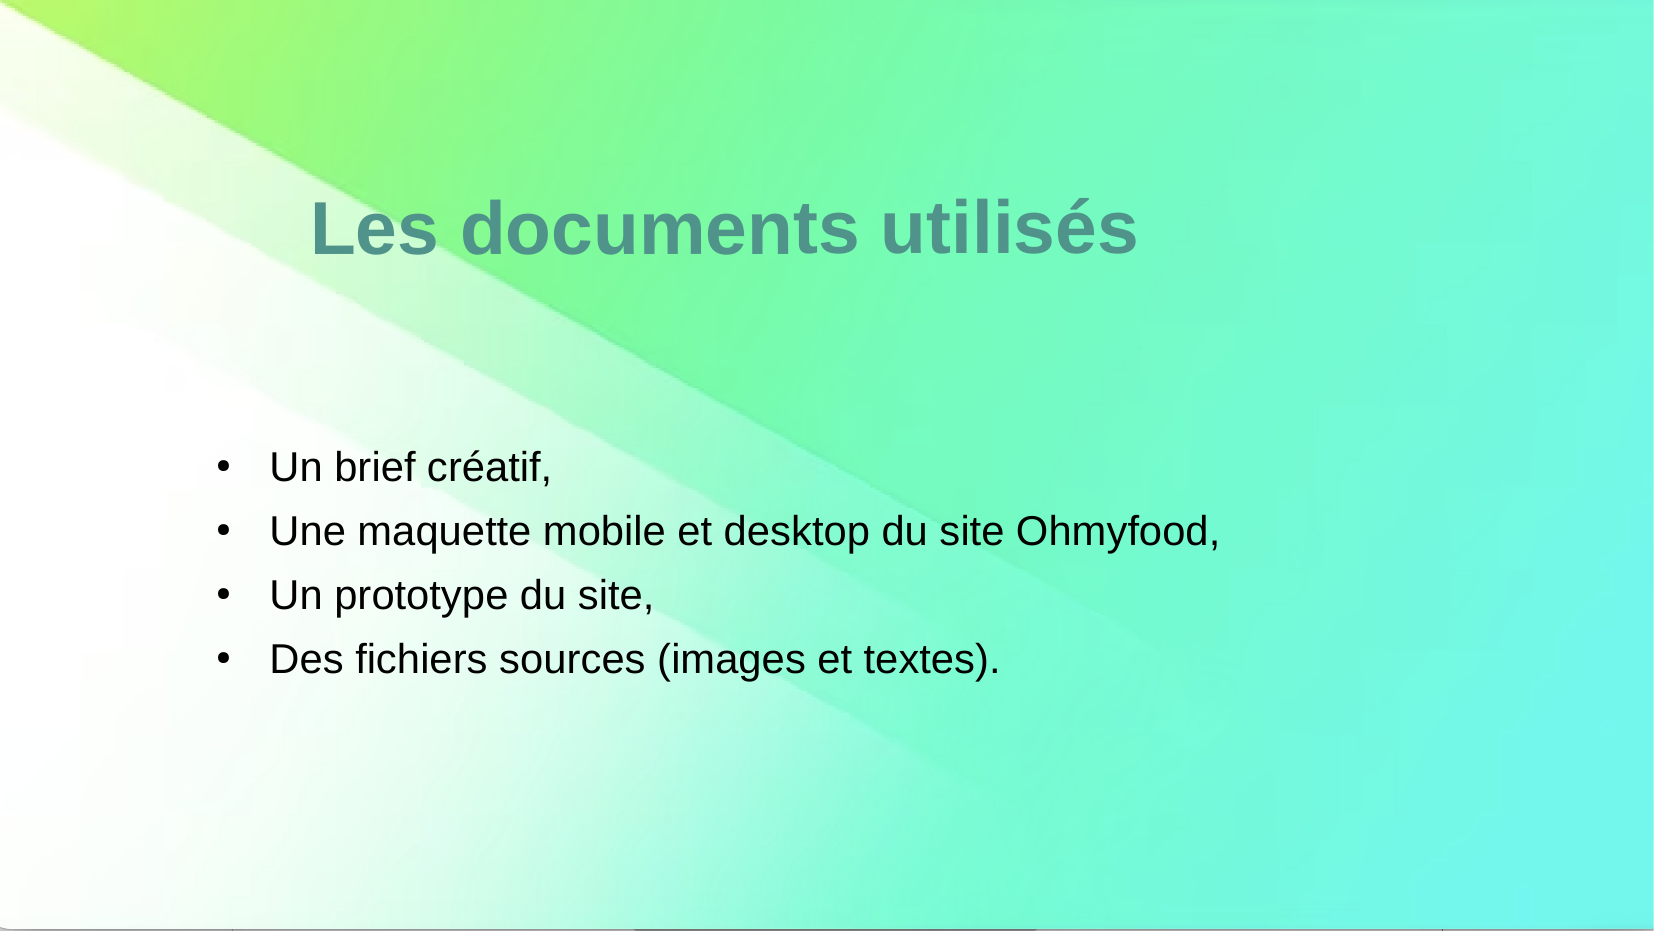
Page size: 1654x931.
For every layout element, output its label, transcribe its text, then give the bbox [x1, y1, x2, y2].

picture [0, 0, 1654, 931]
title Les documents utilisés [310, 152, 1235, 304]
list Un brief créatif, Une maquette mobile et desktop du site Ohmyfood, Un prototype du site, Des fichiers sources (images et textes). [198, 443, 1654, 798]
